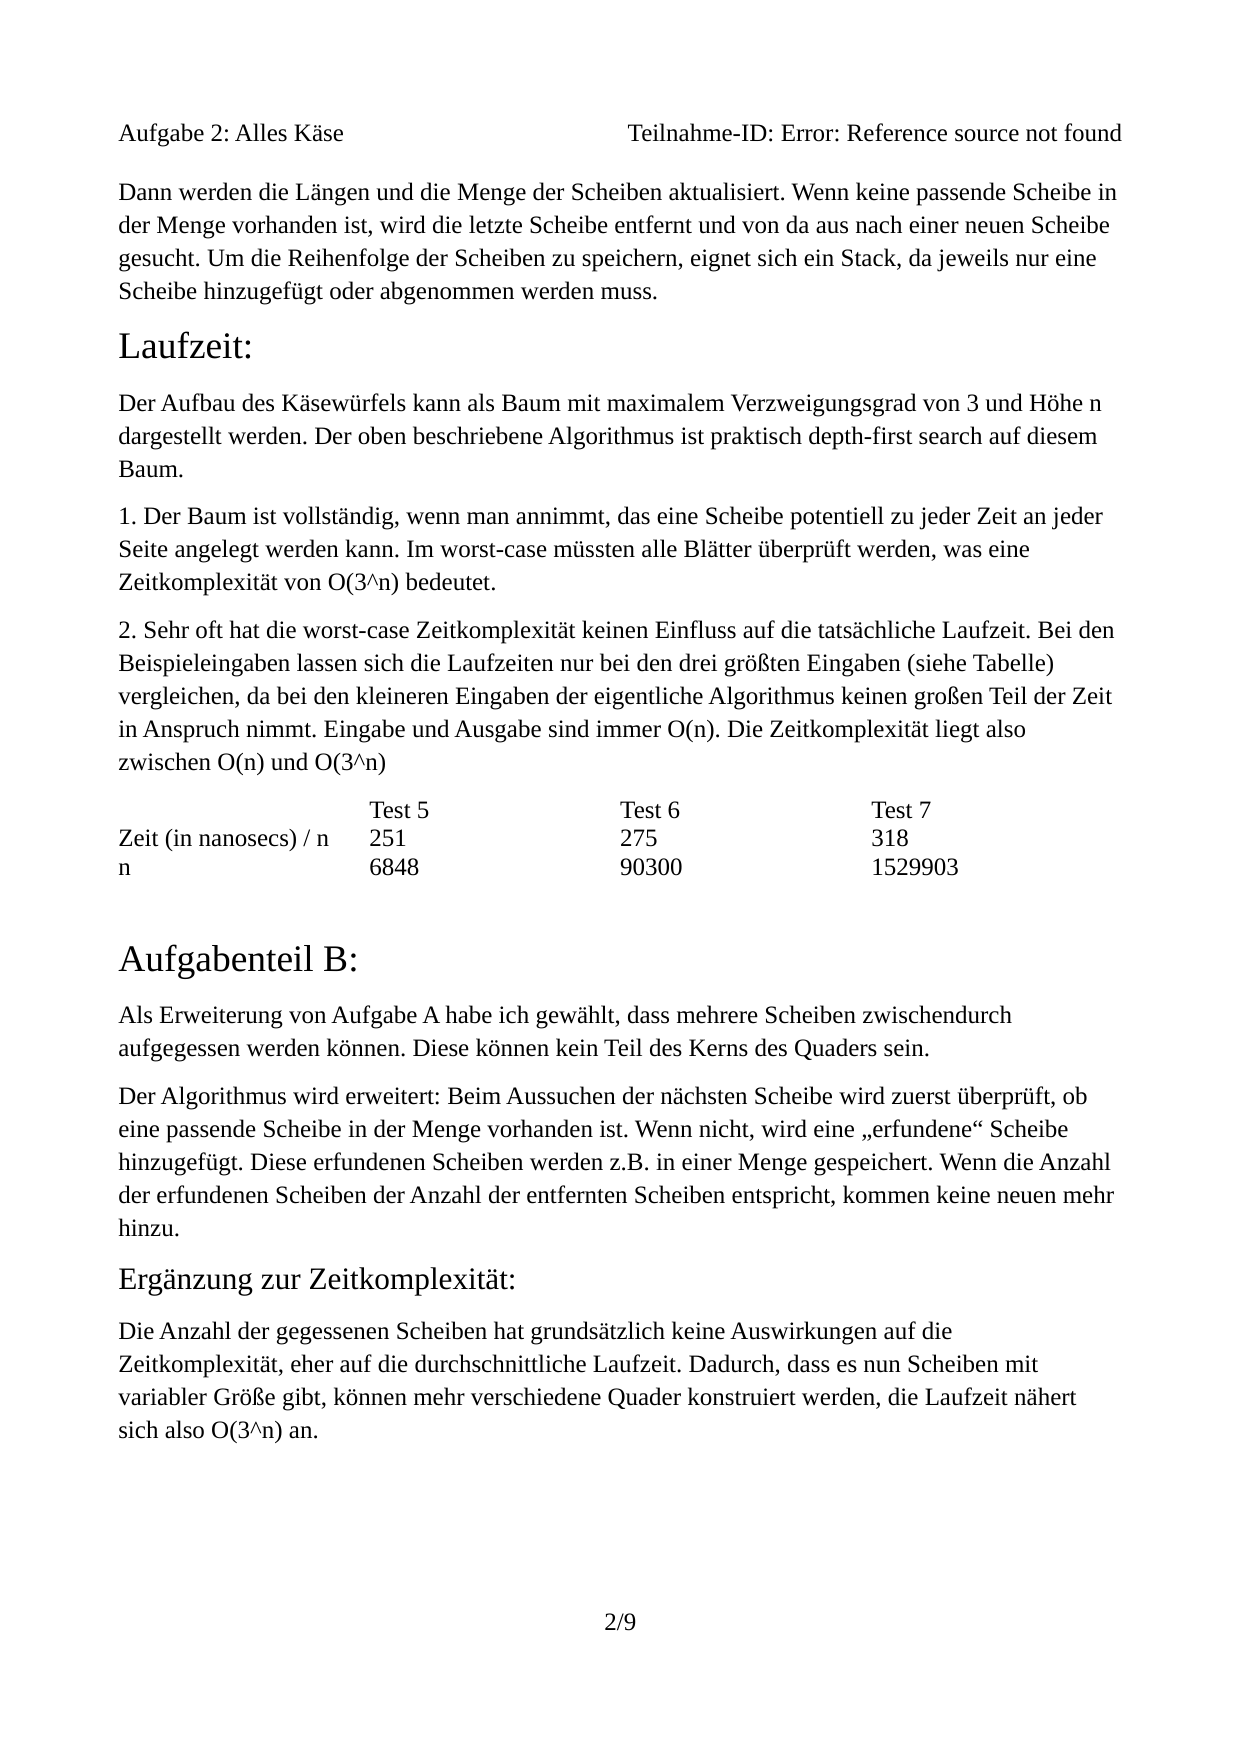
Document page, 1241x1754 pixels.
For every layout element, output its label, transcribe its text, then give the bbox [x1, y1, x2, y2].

text Der Aufbau des Käsewürfels kann als Baum mit maximalem Verzweigungsgrad von 3 und Höhe n dargestellt werden. Der oben beschriebene Algorithmus ist praktisch depth-first search auf diesem Baum. [118, 388, 1122, 482]
text Laufzeit: [118, 323, 1122, 367]
table_cell Zeit (in nanosecs) / n [118, 824, 369, 852]
text Aufgabenteil B: [118, 936, 1122, 979]
table_cell 275 [620, 824, 871, 852]
table_cell 318 [871, 824, 1122, 852]
table_header [118, 795, 369, 823]
table_cell 90300 [620, 852, 871, 888]
table_header Test 5 [369, 795, 620, 823]
text Die Anzahl der gegessenen Scheiben hat grundsätzlich keine Auswirkungen auf die Zeitkomplexität, eher auf die durchschnittliche Laufzeit. Dadurch, dass es nun Scheiben mit variabler Größe gibt, können mehr verschiedene Quader konstruiert werden, die Laufzeit nähert sich also O(3^n) an. [118, 1316, 1122, 1444]
text Ergänzung zur Zeitkomplexität: [118, 1261, 1122, 1296]
text 1. Der Baum ist vollständig, wenn man annimmt, das eine Scheibe potentiell zu jeder Zeit an jeder Seite angelegt werden kann. Im worst-case müssten alle Blätter überprüft werden, was eine Zeitkomplexität von O(3^n) bedeutet. [118, 501, 1122, 596]
text Dann werden die Längen und die Menge der Scheiben aktualisiert. Wenn keine passende Scheibe in der Menge vorhanden ist, wird die letzte Scheibe entfernt und von da aus nach einer neuen Scheibe gesucht. Um die Reihenfolge der Scheiben zu speichern, eignet sich ein Stack, da jeweils nur eine Scheibe hinzugefügt oder abgenommen werden muss. [118, 177, 1122, 305]
table_header Test 6 [620, 795, 871, 823]
text 2. Sehr oft hat die worst-case Zeitkomplexität keinen Einfluss auf die tatsächliche Laufzeit. Bei den Beispieleingaben lassen sich die Laufzeiten nur bei den drei größten Eingaben (siehe Tabelle) vergleichen, da bei den kleineren Eingaben der eigentliche Algorithmus keinen großen Teil der Zeit in Anspruch nimmt. Eingabe und Ausgabe sind immer O(n). Die Zeitkomplexität liegt also zwischen O(n) und O(3^n) [118, 615, 1122, 776]
table_cell 6848 [369, 852, 620, 888]
text Der Algorithmus wird erweitert: Beim Aussuchen der nächsten Scheibe wird zuerst überprüft, ob eine passende Scheibe in der Menge vorhanden ist. Wenn nicht, wird eine „erfundene“ Scheibe hinzugefügt. Diese erfundenen Scheiben werden z.B. in einer Menge gespeichert. Wenn die Anzahl der erfundenen Scheiben der Anzahl der entfernten Scheiben entspricht, kommen keine neuen mehr hinzu. [118, 1081, 1122, 1242]
table_cell 251 [369, 824, 620, 852]
table_cell 1529903 [871, 852, 1122, 888]
text Als Erweiterung von Aufgabe A habe ich gewählt, dass mehrere Scheiben zwischendurch aufgegessen werden können. Diese können kein Teil des Kerns des Quaders sein. [118, 1000, 1122, 1062]
table_cell n [118, 852, 369, 888]
table_header Test 7 [871, 795, 1122, 823]
